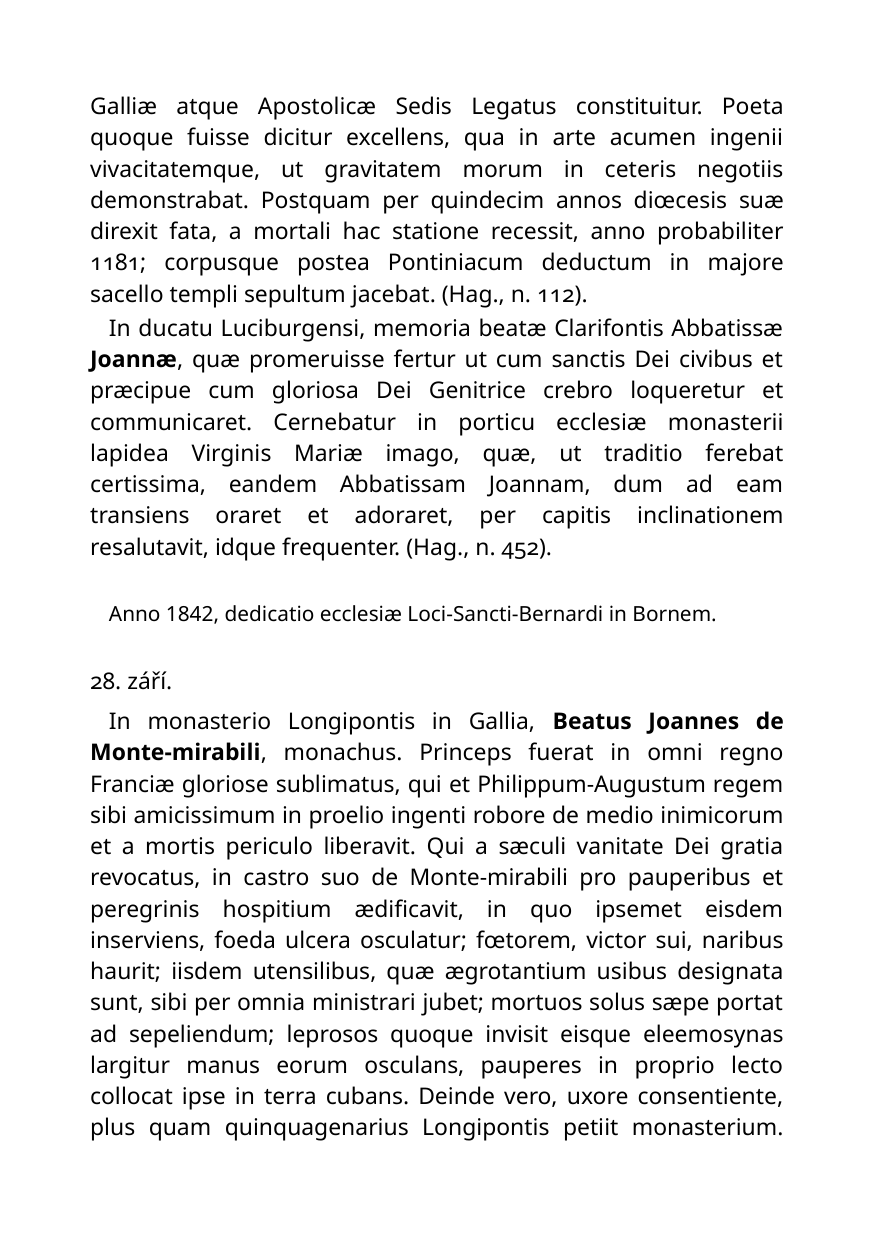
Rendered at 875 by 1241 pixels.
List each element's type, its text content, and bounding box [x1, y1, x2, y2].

text 28. září. [90, 665, 784, 696]
text In monasterio Longipontis in Gallia, Beatus Joannes de Monte-mirabili, monachus. Princeps fuerat in omni regno Franciæ gloriose sublimatus, qui et Philippum-Augustum regem sibi amicissimum in proelio ingenti robore de medio inimicorum et a mortis periculo liberavit. Qui a sæculi vanitate Dei gratia revocatus, in castro suo de Monte-mirabili pro pauperibus et peregrinis hospitium ædificavit, in quo ipsemet eisdem inserviens, foeda ulcera osculatur; fœtorem, victor sui, naribus haurit; iisdem utensilibus, quæ ægrotantium usibus designata sunt, sibi per omnia ministrari jubet; mortuos solus sæpe portat ad sepeliendum; leprosos quoque invisit eisque eleemosynas largitur manus eorum osculans, pauperes in proprio lecto collocat ipse in terra cubans. Deinde vero, uxore consentiente, plus quam quinquagenarius Longipontis petiit monasterium. [90, 705, 784, 1142]
text In ducatu Luciburgensi, memoria beatæ Clarifontis Abbatissæ Joannæ, quæ promeruisse fertur ut cum sanctis Dei civibus et præcipue cum gloriosa Dei Genitrice crebro loqueretur et communicaret. Cernebatur in porticu ecclesiæ monasterii lapidea Virginis Mariæ imago, quæ, ut traditio ferebat certissima, eandem Abbatissam Joannam, dum ad eam transiens oraret et adoraret, per capitis inclinationem resalutavit, idque frequenter. (Hag., n. 452). [90, 312, 784, 562]
text Galliæ atque Apostolicæ Sedis Legatus constituitur. Poeta quoque fuisse dicitur excellens, qua in arte acumen ingenii vivacitatemque, ut gravitatem morum in ceteris negotiis demonstrabat. Post­quam per quindecim annos diœcesis suæ direxit fata, a mortali hac statione recessit, anno probabiliter 1181; corpusque postea Pontiniacum deductum in majore sacello templi sepultum jacebat. (Hag., n. 112). [90, 90, 784, 309]
text Anno 1842, dedicatio ecclesiæ Loci-Sancti-Bernardi in Bornem. [90, 599, 784, 627]
